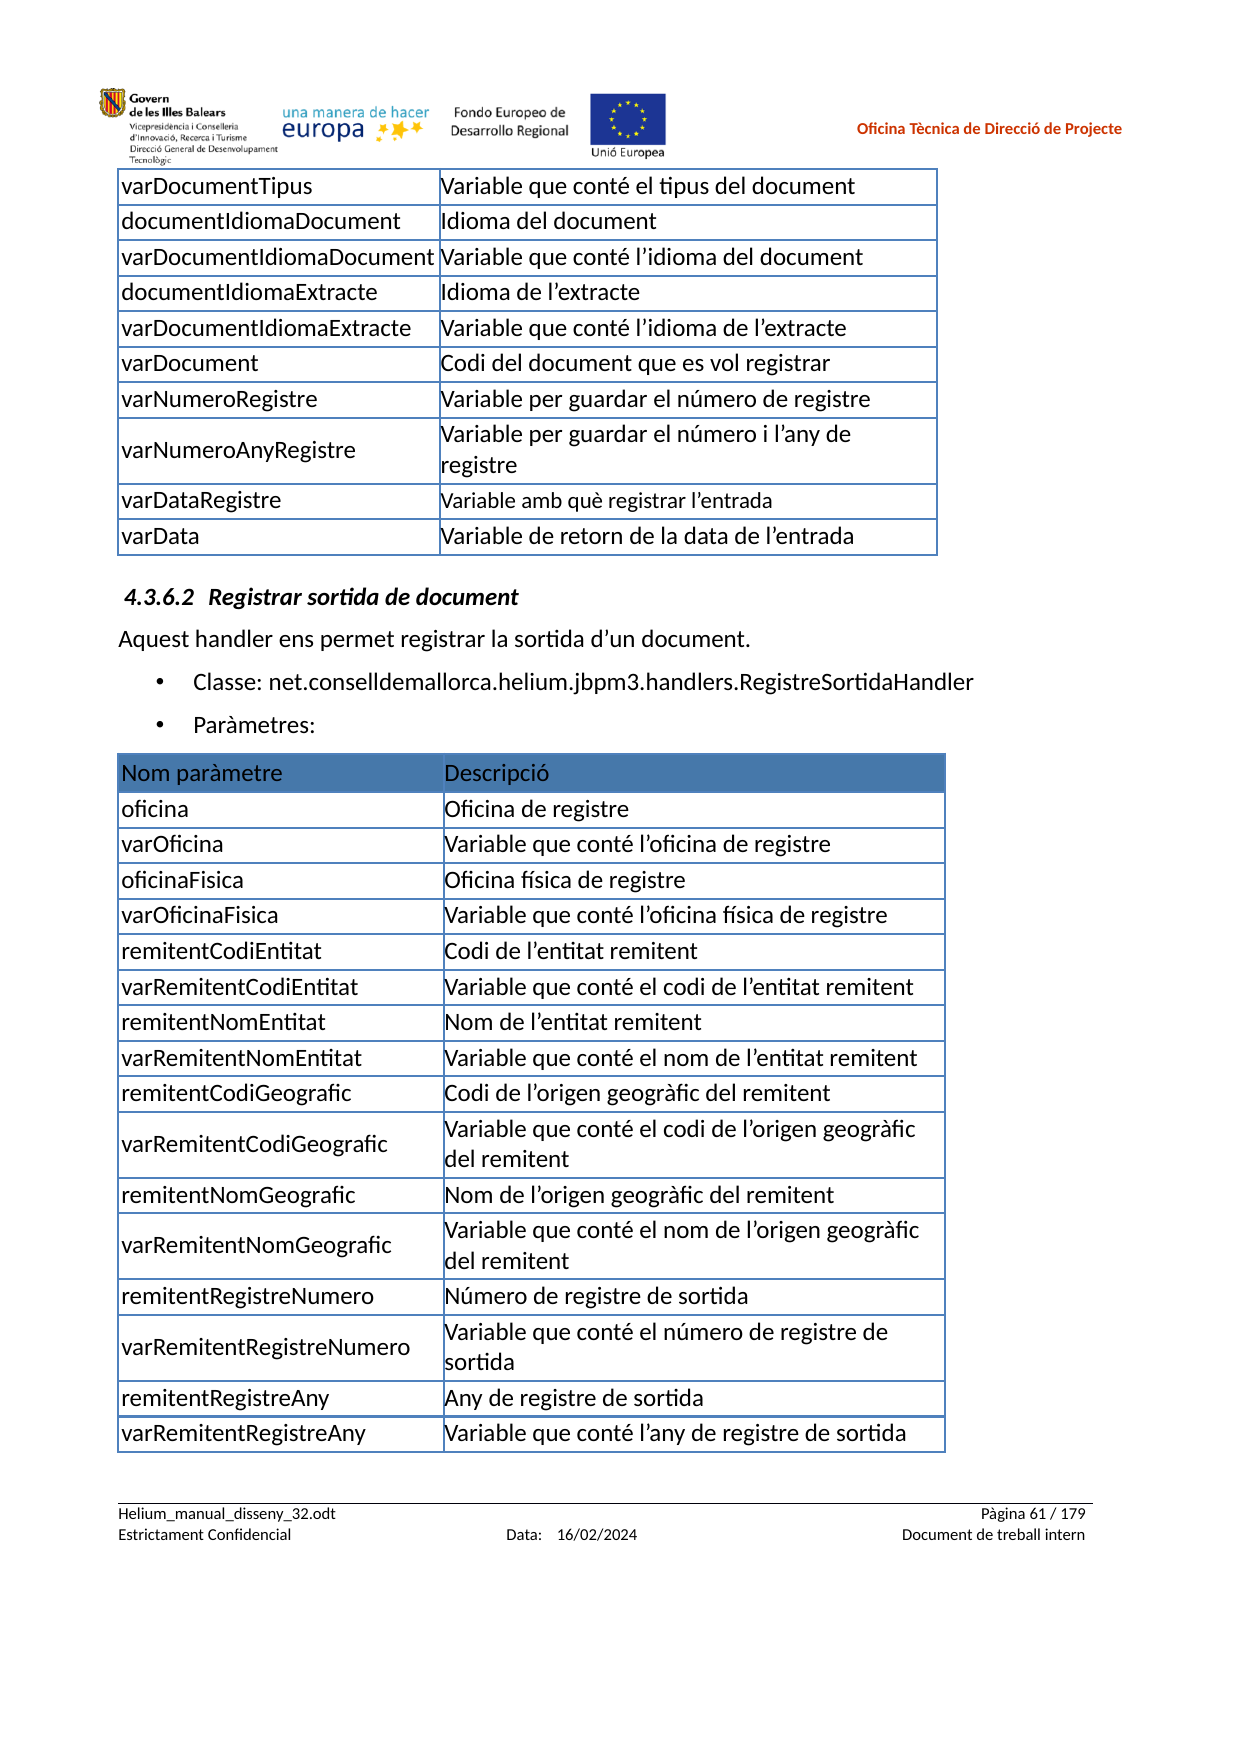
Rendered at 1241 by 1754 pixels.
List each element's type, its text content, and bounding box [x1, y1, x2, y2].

table_cell Any de registre de sortida [445, 1382, 944, 1415]
table_cell Número de registre de sortida [445, 1280, 944, 1314]
table_cell varDocumentIdiomaExtracte [119, 312, 439, 346]
table_cell varData [119, 520, 439, 554]
table_header Descripció [445, 755, 944, 791]
table_cell varRemitentNomEntitat [119, 1042, 443, 1075]
table_cell Variable que conté el número de registre de sortida [445, 1316, 944, 1380]
table_cell Variable que conté l’any de registre de sortida [445, 1418, 944, 1451]
table_cell remitentCodiGeografic [119, 1077, 443, 1111]
table_cell varDocumentTipus [119, 170, 439, 203]
table_cell oficina [119, 793, 443, 827]
list Paràmetres: [156, 709, 1122, 740]
table_cell Variable per guardar el número i l’any de registre [441, 419, 936, 483]
table_cell varNumeroRegistre [119, 383, 439, 417]
table_cell varRemitentRegistreNumero [119, 1316, 443, 1380]
table_cell Variable que conté l’idioma de l’extracte [441, 312, 936, 346]
table_cell varDocumentIdiomaDocument [119, 241, 439, 274]
table_cell Codi del document que es vol registrar [441, 348, 936, 381]
table_cell documentIdiomaDocument [119, 206, 439, 239]
table_cell varRemitentRegistreAny [119, 1418, 443, 1451]
table_cell Oficina de registre [445, 793, 944, 827]
text Aquest handler ens permet registrar la sortida d’un document. [118, 623, 1122, 654]
table_cell Variable de retorn de la data de l’entrada [441, 520, 936, 554]
table_cell varOficina [119, 829, 443, 862]
table_cell remitentRegistreAny [119, 1382, 443, 1415]
table_cell Idioma del document [441, 206, 936, 239]
table_cell Oficina física de registre [445, 864, 944, 898]
table_cell Variable que conté l’oficina de registre [445, 829, 944, 862]
table_cell remitentCodiEntitat [119, 935, 443, 969]
table_cell Variable que conté el codi de l’origen geogràfic del remitent [445, 1113, 944, 1177]
table_cell Variable que conté el codi de l’entitat remitent [445, 971, 944, 1004]
table_cell Nom de l’origen geogràfic del remitent [445, 1179, 944, 1212]
list Classe: net.conselldemallorca.helium.jbpm3.handlers.RegistreSortidaHandler [156, 667, 1122, 697]
table_cell Codi de l’origen geogràfic del remitent [445, 1077, 944, 1111]
table_cell Nom de l’entitat remitent [445, 1006, 944, 1040]
table_cell remitentNomGeografic [119, 1179, 443, 1212]
table_cell varRemitentCodiGeografic [119, 1113, 443, 1177]
table_cell Variable que conté l’idioma del document [441, 241, 936, 274]
table_cell Variable per guardar el número de registre [441, 383, 936, 417]
table_cell Codi de l’entitat remitent [445, 935, 944, 969]
table_cell documentIdiomaExtracte [119, 277, 439, 310]
table_cell varNumeroAnyRegistre [119, 419, 439, 483]
table_cell oficinaFisica [119, 864, 443, 898]
table_cell varDataRegistre [119, 485, 439, 518]
table_cell varOficinaFisica [119, 900, 443, 933]
table_cell varDocument [119, 348, 439, 381]
table_header Nom paràmetre [119, 755, 443, 791]
table_cell Variable que conté l’oficina física de registre [445, 900, 944, 933]
table_cell Variable que conté el tipus del document [441, 170, 936, 203]
table_cell Idioma de l’extracte [441, 277, 936, 310]
table_cell varRemitentNomGeografic [119, 1214, 443, 1278]
table_cell remitentNomEntitat [119, 1006, 443, 1040]
table_cell Variable que conté el nom de l’entitat remitent [445, 1042, 944, 1075]
table_cell Variable que conté el nom de l’origen geogràfic del remitent [445, 1214, 944, 1278]
subtitle Registrar sortida de document [118, 581, 1122, 611]
table_cell remitentRegistreNumero [119, 1280, 443, 1314]
picture [99, 87, 668, 166]
table_cell varRemitentCodiEntitat [119, 971, 443, 1004]
table_cell Variable amb què registrar l’entrada [441, 485, 936, 518]
